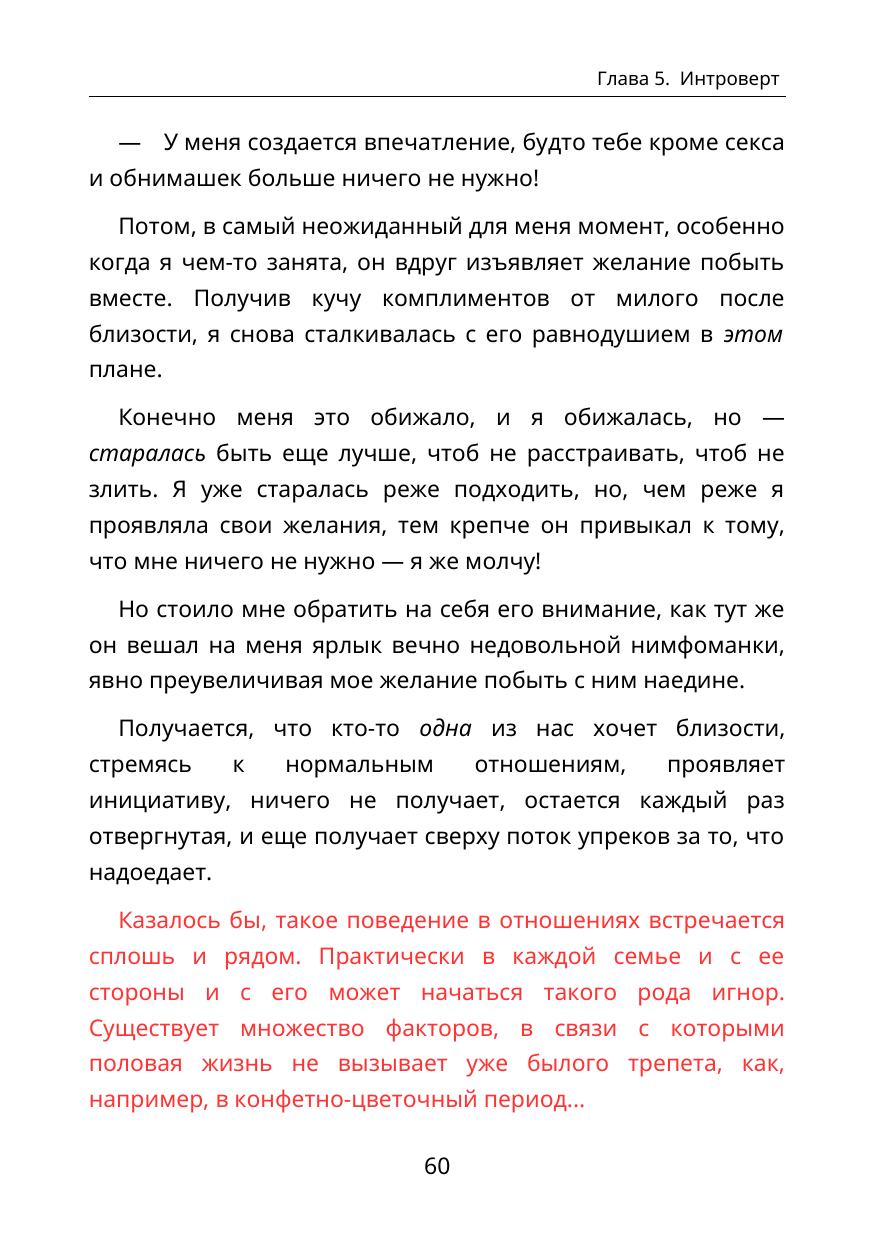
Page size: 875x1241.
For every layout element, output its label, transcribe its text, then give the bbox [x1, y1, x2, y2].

text Казалось бы, такое поведение в отношениях встречается сплошь и рядом. Практически в каждой семье и с ее стороны и с его может начаться такого рода игнор. Существует множество факторов, в связи с которыми половая жизнь не вызывает уже былого трепета, как, например, в конфетно-цветочный период... [88, 904, 786, 1114]
text Конечно меня это обижало, и я обижалась, но — старалась быть еще лучше, чтоб не расстраивать, чтоб не злить. Я уже старалась реже подходить, но, чем реже я проявляла свои желания, тем крепче он привыкал к тому, что мне ничего не нужно — я же молчу! [88, 401, 786, 576]
text Потом, в самый неожиданный для меня момент, особенно когда я чем-то занята, он вдруг изъявляет желание побыть вместе. Получив кучу комплиментов от милого после близости, я снова сталкивалась с его равнодушием в этом плане. [88, 210, 786, 385]
text Но стоило мне обратить на себя его внимание, как тут же он вешал на меня ярлык вечно недовольной нимфоманки, явно преувеличивая мое желание побыть с ним наедине. [88, 593, 786, 696]
list У меня создается впечатление, будто тебе кроме секса и обнимашек больше ничего не нужно! [88, 126, 786, 193]
text Получается, что кто-то одна из нас хочет близости, стремясь к нормальным отношениям, проявляет инициативу, ничего не получает, остается каждый раз отвергнутая, и еще получает сверху поток упреков за то, что надоедает. [88, 712, 786, 887]
